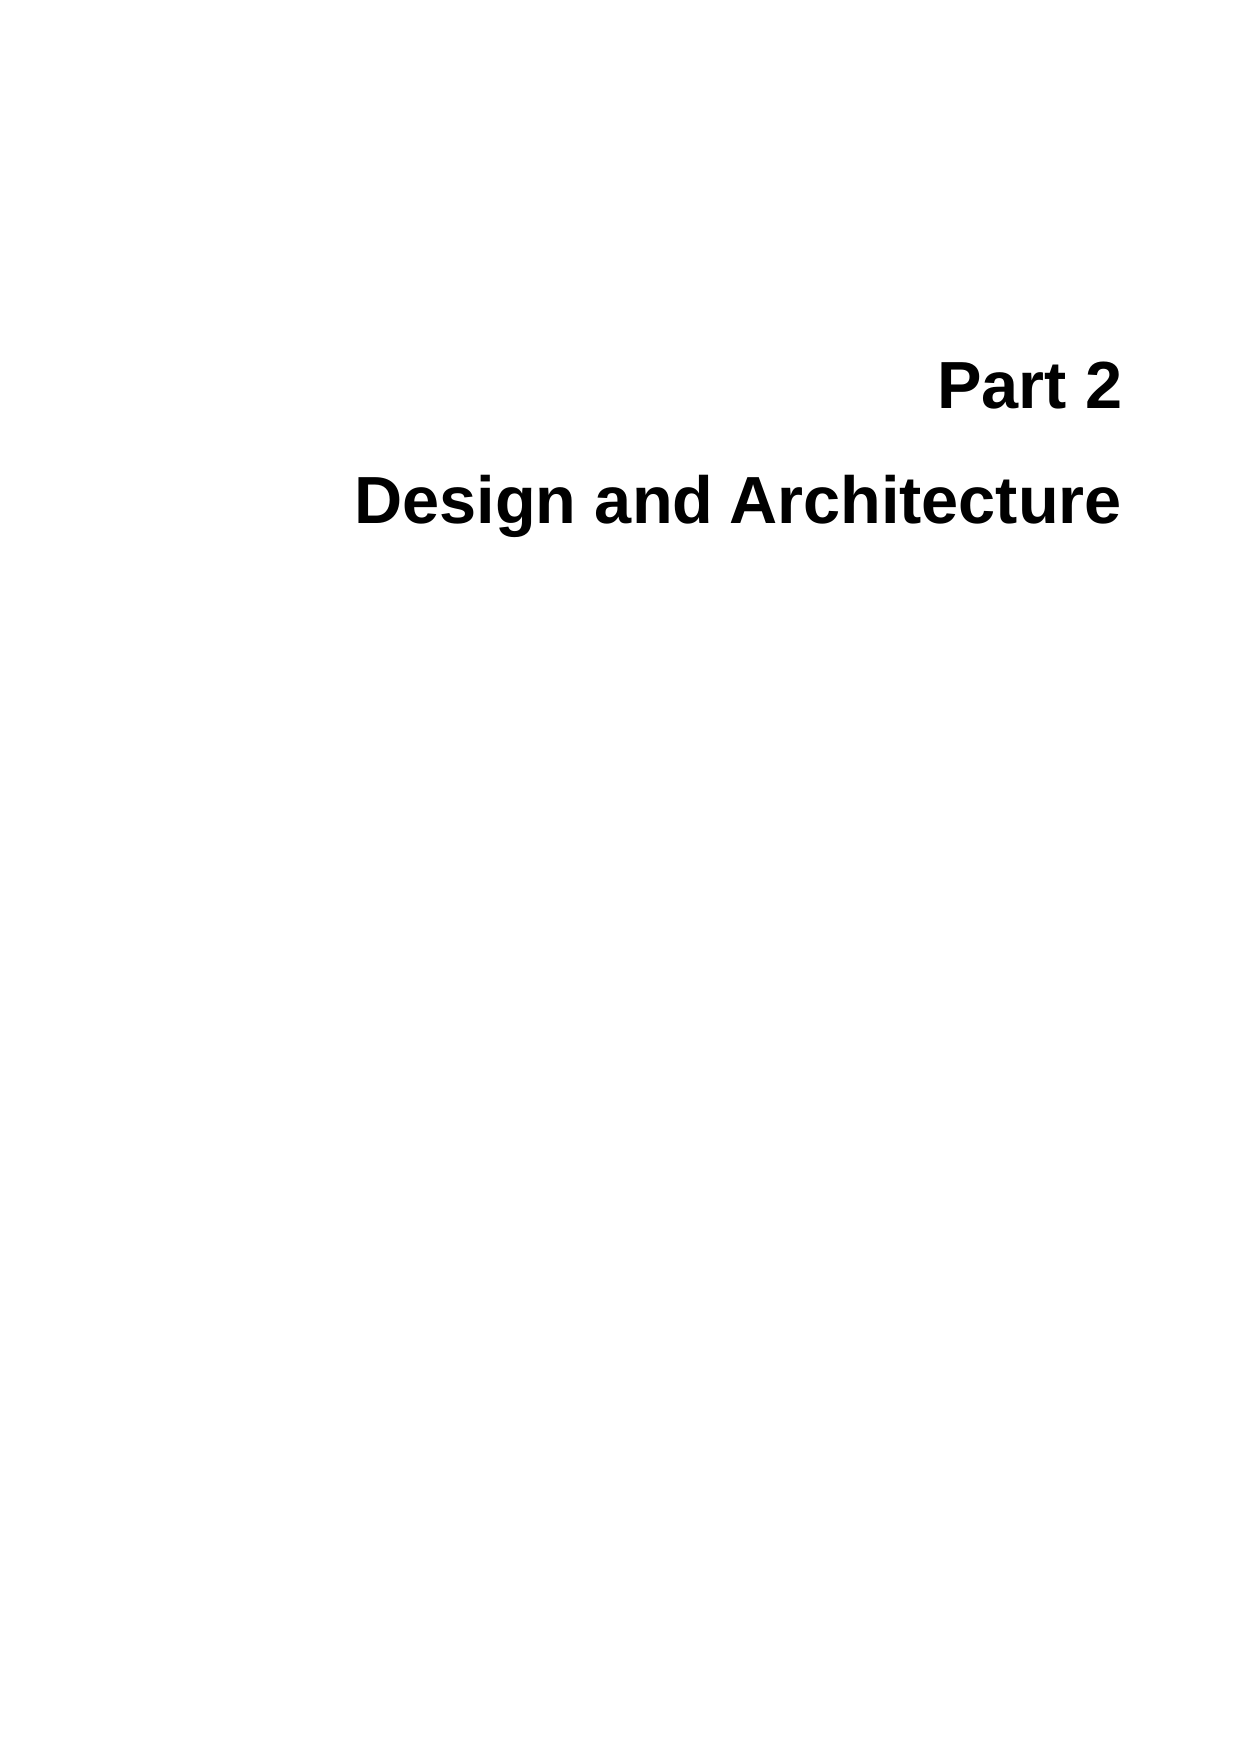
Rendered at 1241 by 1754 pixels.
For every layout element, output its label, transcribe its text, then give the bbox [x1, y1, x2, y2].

subtitle Design and Architecture [118, 461, 1122, 537]
subtitle Part 2 [118, 346, 1122, 423]
